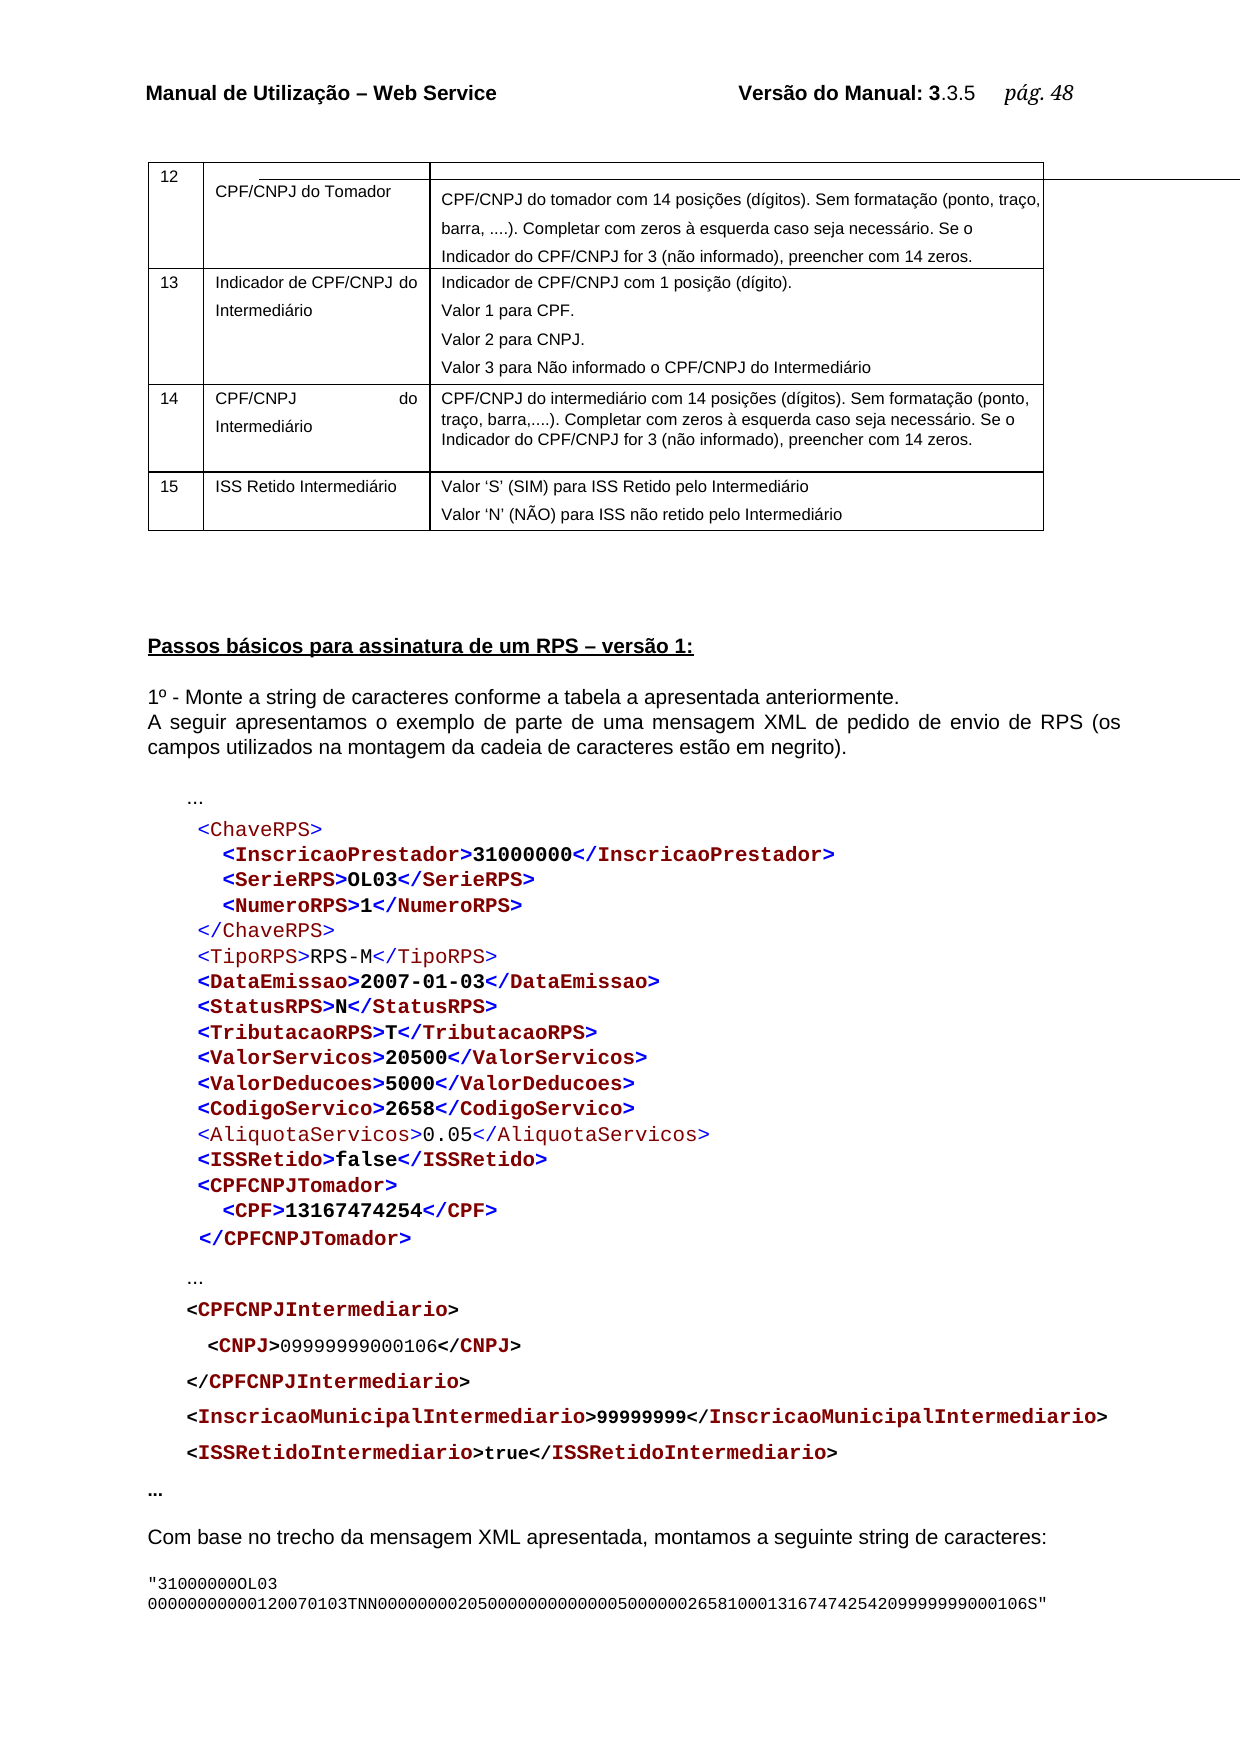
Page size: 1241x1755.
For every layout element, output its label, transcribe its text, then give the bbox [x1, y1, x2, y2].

text <ISSRetido>false</ISSRetido> [147, 1149, 1131, 1173]
text <TributacaoRPS>T</TributacaoRPS> [147, 1022, 1131, 1046]
text </CPFCNPJTomador> [186, 1226, 1131, 1252]
text <InscricaoPrestador>31000000</InscricaoPrestador> [147, 844, 1131, 867]
text <NumeroRPS>1</NumeroRPS> [147, 895, 1131, 918]
table_cell CPF/CNPJ do intermediário com 14 posições (dígitos). Sem formatação (ponto, traço, barra,....). Completar com zeros à esquerda caso seja necessário. Se o Indicador do CPF/CNPJ for 3 (não informado), preencher com 14 zeros. [431, 385, 1043, 471]
table_cell do [399, 385, 429, 471]
text "31000000OL03 [147, 1575, 1131, 1594]
text Com base no trecho da mensagem XML apresentada, montamos a seguinte string de caracteres: [147, 1525, 1123, 1549]
text </ChaveRPS> [147, 920, 1131, 944]
text ... [186, 785, 1123, 809]
table_cell [1044, 384, 1048, 471]
table_cell [1044, 471, 1048, 530]
text <CPFCNPJIntermediario> [186, 1299, 1131, 1323]
text <InscricaoMunicipalIntermediario>99999999</InscricaoMunicipalIntermediario> <ISSRetidoIntermediario>true</ISSRetidoIntermediario> [186, 1406, 1131, 1466]
table_cell CPF/CNPJ do Tomador [204, 163, 429, 268]
text <CodigoServico>2658</CodigoServico> [147, 1098, 1131, 1122]
text ... [147, 1478, 1131, 1500]
text 1º - Monte a string de caracteres conforme a tabela a apresentada anteriormente. [147, 685, 1123, 709]
text <ValorServicos>20500</ValorServicos> [147, 1047, 1131, 1071]
table_cell 13 [149, 269, 203, 384]
text <StatusRPS>N</StatusRPS> [147, 996, 1131, 1020]
table_cell 12 [149, 163, 203, 268]
table_cell do [399, 269, 429, 384]
table_cell [1044, 162, 1048, 179]
table_cell CPF/CNPJ Intermediário [204, 385, 399, 471]
text <CNPJ>09999999000106</CNPJ> [185, 1335, 1131, 1359]
text <SerieRPS>OL03</SerieRPS> [147, 869, 1131, 893]
table_cell [1044, 268, 1048, 384]
text <CPFCNPJTomador> [147, 1175, 1131, 1198]
table_cell Indicador de CPF/CNPJ com 1 posição (dígito). Valor 1 para CPF. Valor 2 para CNPJ. Valor 3 para Não informado o CPF/CNPJ do Intermediário [431, 269, 1043, 384]
text Passos básicos para assinatura de um RPS – versão 1: [147, 633, 1131, 657]
table_cell 14 [149, 385, 203, 471]
text <CPF>13167474254</CPF> [147, 1200, 1131, 1224]
text <ValorDeducoes>5000</ValorDeducoes> [147, 1073, 1131, 1097]
text ... [186, 1265, 1123, 1289]
table_cell CPF/CNPJ do tomador com 14 posições (dígitos). Sem formatação (ponto, traço, barra, ....). Completar com zeros à esquerda caso seja necessário. Se o Indicador do CPF/CNPJ for 3 (não informado), preencher com 14 zeros. [431, 180, 1043, 268]
table_cell Indicador de CPF/CNPJ Intermediário [204, 269, 399, 384]
table_cell ISS Retido Intermediário [204, 473, 429, 530]
text A seguir apresentamos o exemplo de parte de uma mensagem XML de pedido de envio de RPS (os campos utilizados na montagem da cadeia de caracteres estão em negrito). [147, 710, 1123, 758]
text 00000000000120070103TNN00000000205000000000000050000002658100013167474254209999999000106S" [147, 1596, 1131, 1614]
text <ChaveRPS> [147, 819, 1131, 842]
table_cell Valor ‘S’ (SIM) para ISS Retido pelo Intermediário Valor ‘N’ (NÃO) para ISS não retido pelo Intermediário [431, 473, 1043, 530]
text <DataEmissao>2007-01-03</DataEmissao> [147, 971, 1131, 994]
text <AliquotaServicos>0.05</AliquotaServicos> [147, 1124, 1131, 1148]
table_cell [431, 163, 1043, 179]
table_cell 15 [149, 473, 203, 530]
text <TipoRPS>RPS-M</TipoRPS> [147, 946, 1131, 969]
text </CPFCNPJIntermediario> [186, 1371, 1131, 1394]
table_cell [1044, 180, 1048, 268]
